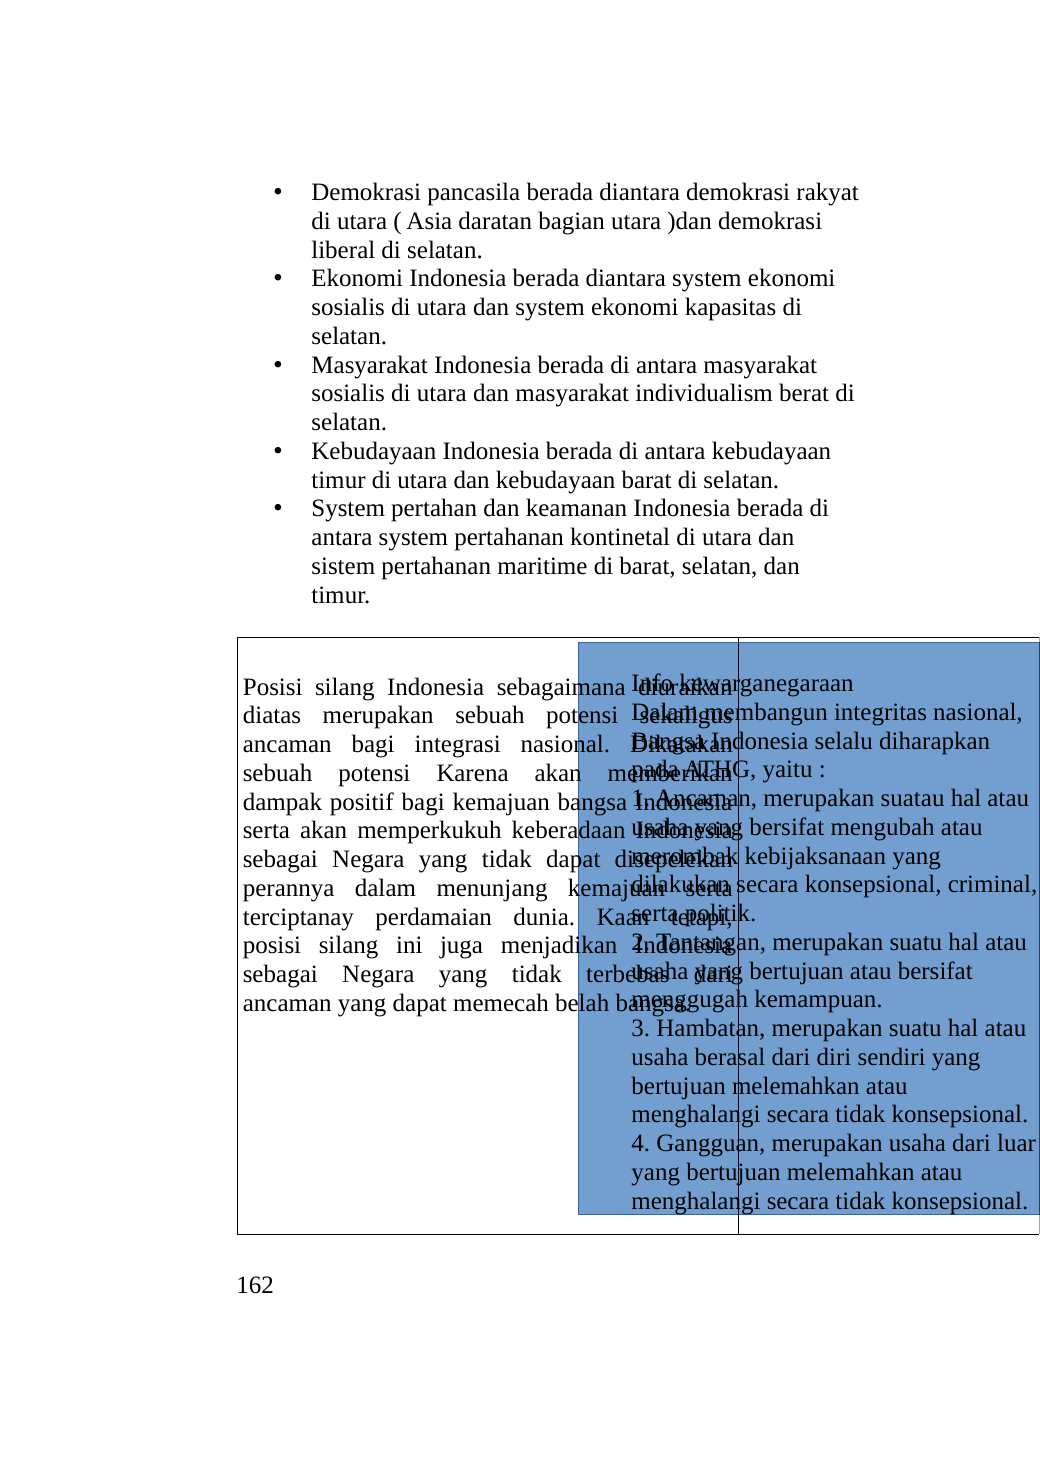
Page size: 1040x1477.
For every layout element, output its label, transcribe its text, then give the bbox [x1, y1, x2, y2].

list Kebudayaan Indonesia berada di antara kebudayaan timur di utara dan kebudayaan barat di selatan. [274, 436, 862, 493]
list Ekonomi Indonesia berada diantara system ekonomi sosialis di utara dan system ekonomi kapasitas di selatan. [274, 263, 862, 350]
list System pertahan dan keamanan Indonesia berada di antara system pertahanan kontinetal di utara dan sistem pertahanan maritime di barat, selatan, dan timur. [274, 493, 862, 608]
table_header Posisi silang Indonesia sebagaimana diuraikan diatas merupakan sebuah potensi sekaligus ancaman bagi integrasi nasional. Dikatakan sebuah potensi Karena akan memberikan dampak positif bagi kemajuan bangsa Indonesia serta akan memperkukuh keberadaan Indonesia sebagai Negara yang tidak dapat disepelekan perannya dalam menunjang kemajuan serta terciptanay perdamaian dunia. Kaan tetapi, posisi silang ini juga menjadikan Indonesia sebagai Negara yang tidak terbebas dari ancaman yang dapat memecah belah bangsa. [238, 638, 738, 1234]
list Demokrasi pancasila berada diantara demokrasi rakyat di utara ( Asia daratan bagian utara )dan demokrasi liberal di selatan. [274, 177, 862, 263]
list Masyarakat Indonesia berada di antara masyarakat sosialis di utara dan masyarakat individualism berat di selatan. [274, 350, 862, 436]
table_header [739, 638, 1039, 642]
table_header [739, 1215, 1039, 1234]
